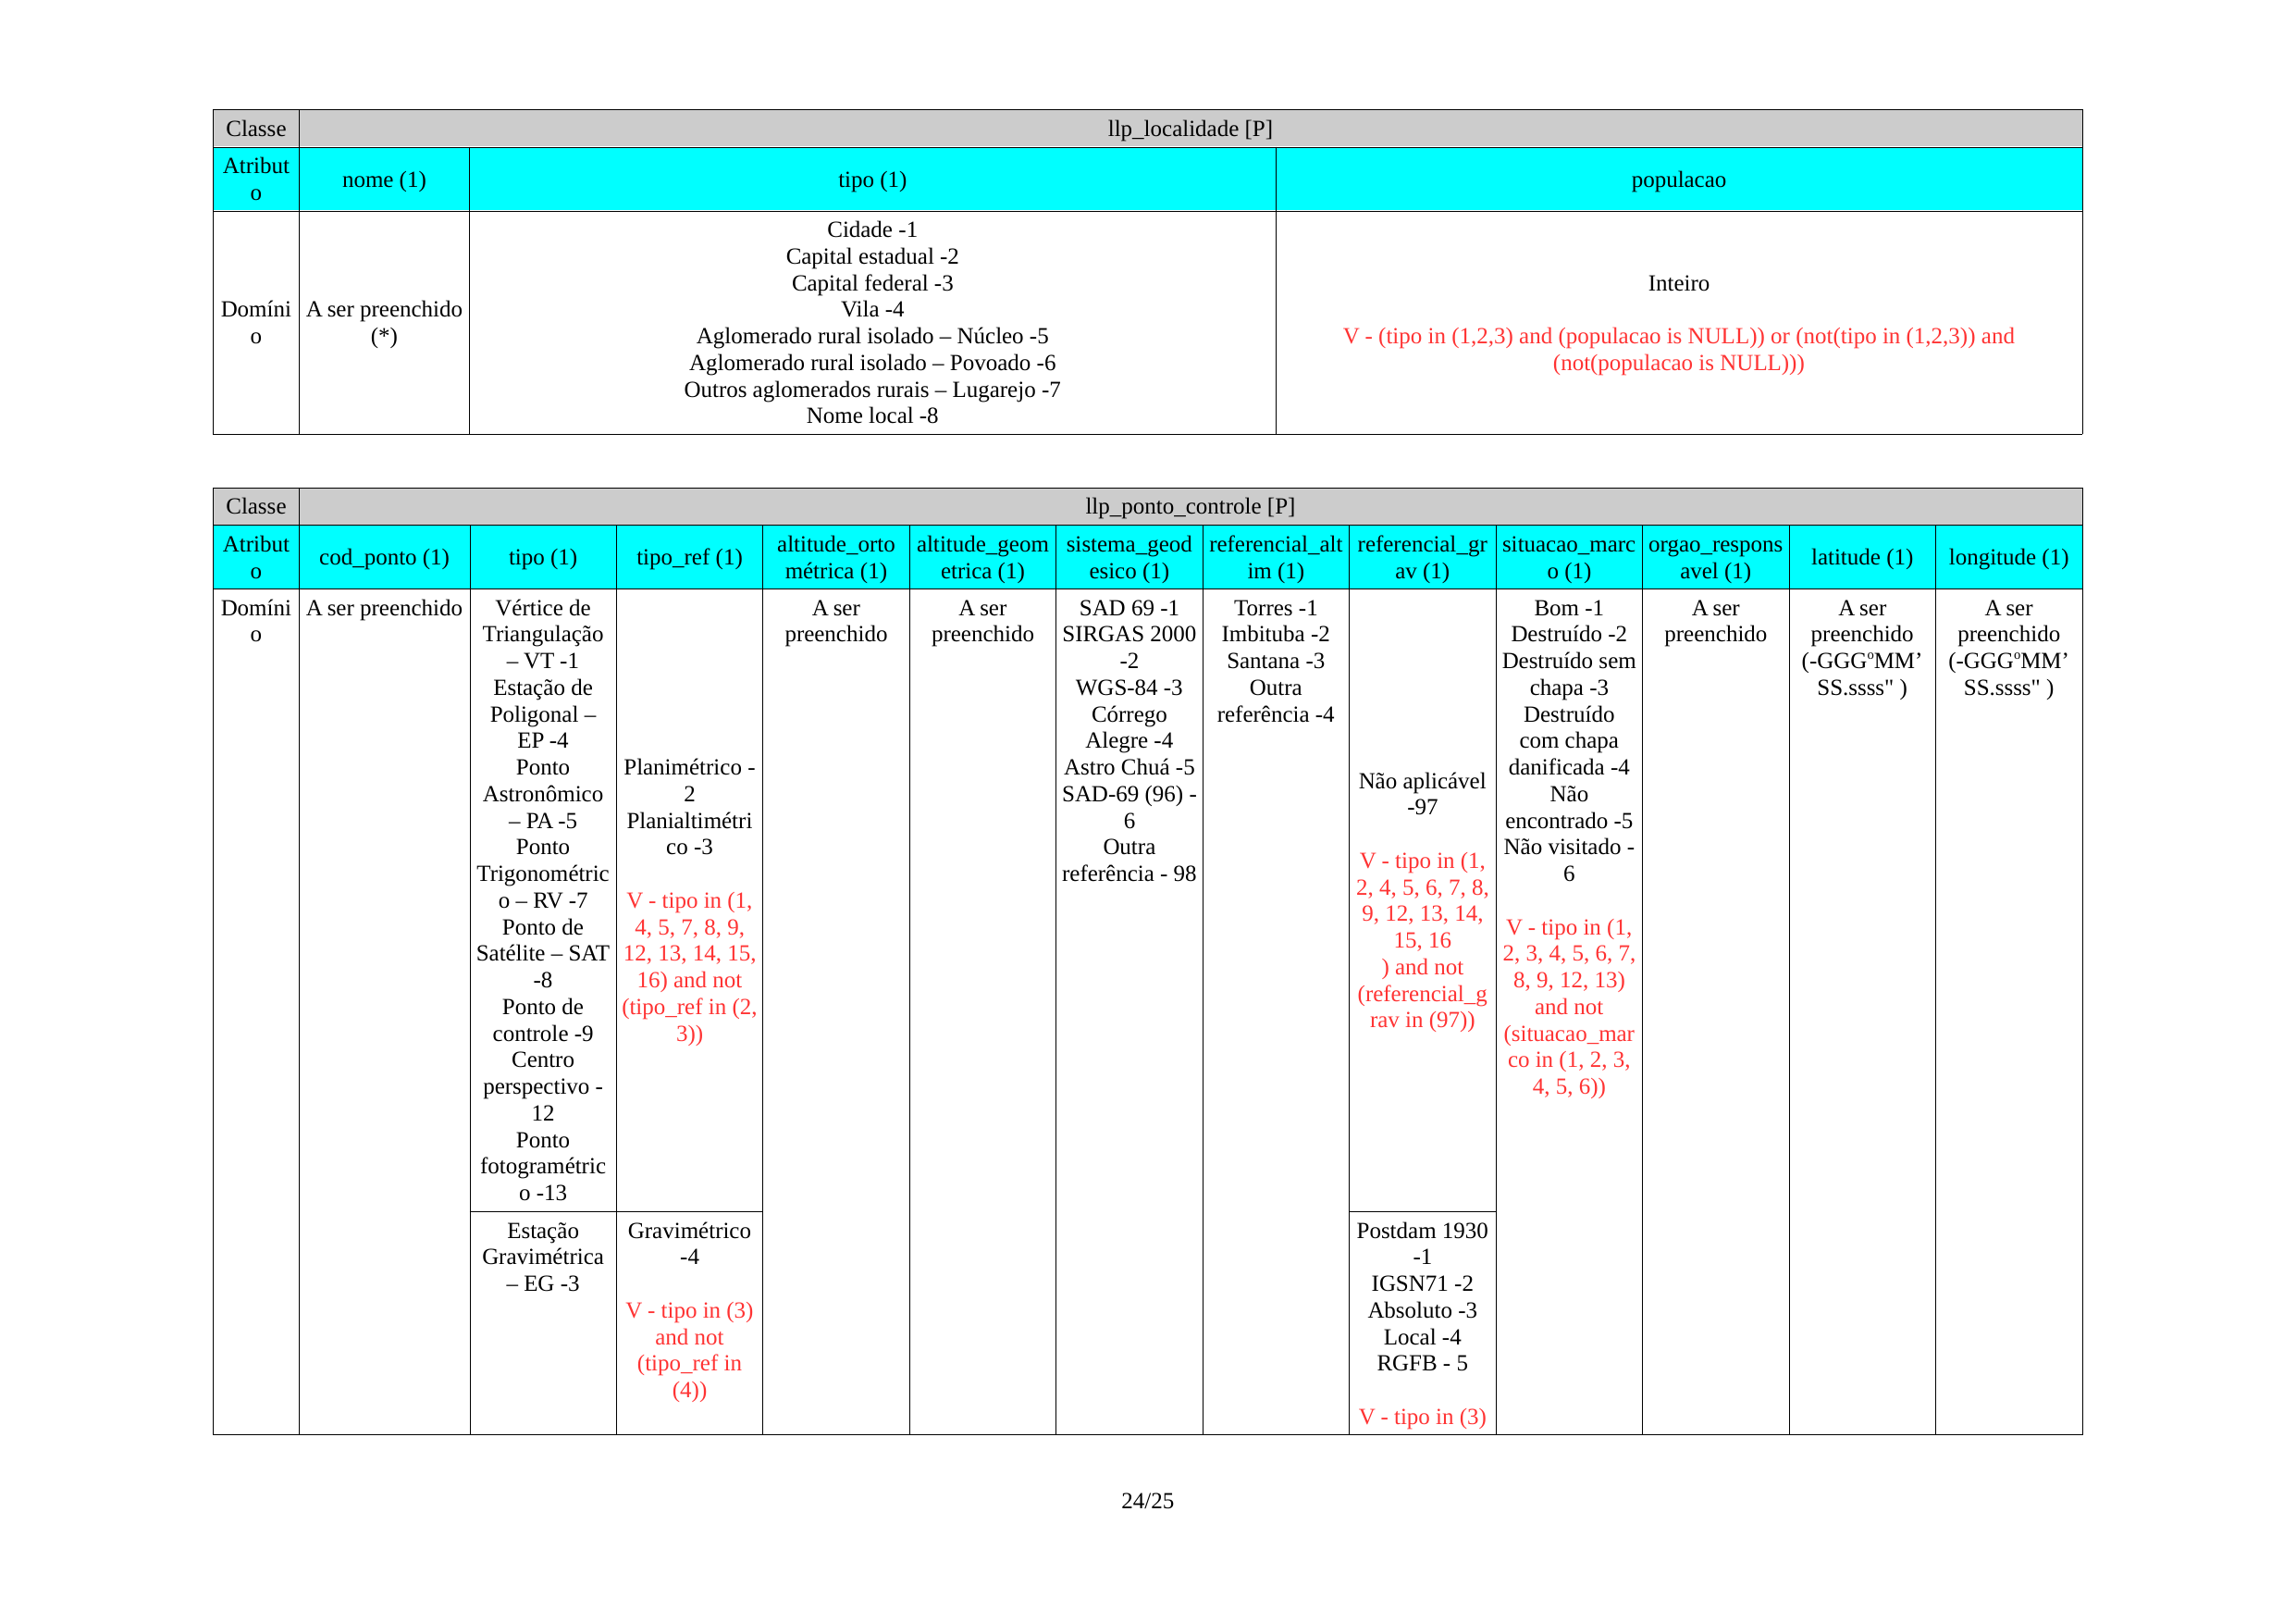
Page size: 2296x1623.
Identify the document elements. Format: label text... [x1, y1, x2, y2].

table_cell sistema_geodesico (1) [1056, 526, 1203, 588]
table_cell A ser preenchido (*) [300, 212, 469, 434]
table_cell referencial_altim (1) [1204, 526, 1349, 588]
table_cell A ser preenchido [300, 589, 470, 1434]
table_cell A ser preenchido [910, 589, 1055, 1434]
table_cell A ser preenchido (-GGGoMM’ SS.ssss" ) [1790, 589, 1935, 1434]
table_cell Atributo [214, 148, 299, 210]
table_cell Gravimétrico -4 V - tipo in (3) and not (tipo_ref in (4)) [617, 1212, 762, 1434]
table_cell tipo_ref (1) [617, 526, 762, 588]
table_cell A ser preenchido (-GGGoMM’ SS.ssss" ) [1936, 589, 2082, 1434]
table_cell Inteiro V - (tipo in (1,2,3) and (populacao is NULL)) or (not(tipo in (1,2,3)) and (not(populacao is NULL))) [1277, 212, 2082, 434]
table_cell cod_ponto (1) [300, 526, 470, 588]
table_cell Domínio [214, 589, 299, 1434]
table_cell Atributo [214, 526, 299, 588]
table_header llp_ponto_controle [P] [300, 489, 2082, 525]
table_cell A ser preenchido [763, 589, 909, 1434]
table_header llp_localidade [P] [300, 110, 2082, 146]
table_cell referencial_grav (1) [1350, 526, 1496, 588]
table_cell tipo (1) [471, 526, 616, 588]
table_cell populacao [1277, 148, 2082, 210]
table_cell Cidade -1 Capital estadual -2 Capital federal -3 Vila -4 Aglomerado rural isolado – Núcleo -5 Aglomerado rural isolado – Povoado -6 Outros aglomerados rurais – Lugarejo -7 Nome local -8 [470, 212, 1276, 434]
table_cell tipo (1) [470, 148, 1276, 210]
table_header Classe [214, 489, 299, 525]
table_cell Bom -1 Destruído -2 Destruído sem chapa -3 Destruído com chapa danificada -4 Não encontrado -5 Não visitado -6 V - tipo in (1, 2, 3, 4, 5, 6, 7, 8, 9, 12, 13) and not (situacao_marco in (1, 2, 3, 4, 5, 6)) [1497, 589, 1642, 1434]
table_cell Não aplicável -97 V - tipo in (1, 2, 4, 5, 6, 7, 8, 9, 12, 13, 14, 15, 16 ) and not (referencial_grav in (97)) [1350, 589, 1496, 1211]
table_cell Estação Gravimétrica – EG -3 [471, 1212, 616, 1434]
table_cell altitude_ortométrica (1) [763, 526, 909, 588]
table_header Classe [214, 110, 299, 146]
table_cell Torres -1 Imbituba -2 Santana -3 Outra referência -4 [1204, 589, 1349, 1434]
table_cell A ser preenchido [1643, 589, 1789, 1434]
table_cell Planimétrico -2 Planialtimétrico -3 V - tipo in (1, 4, 5, 7, 8, 9, 12, 13, 14, 15, 16) and not (tipo_ref in (2, 3)) [617, 589, 762, 1211]
table_cell Vértice de Triangulação – VT -1 Estação de Poligonal – EP -4 Ponto Astronômico – PA -5 Ponto Trigonométrico – RV -7 Ponto de Satélite – SAT -8 Ponto de controle -9 Centro perspectivo -12 Ponto fotogramétrico -13 [471, 589, 616, 1211]
table_cell latitude (1) [1790, 526, 1935, 588]
table_cell SAD 69 -1 SIRGAS 2000 -2 WGS-84 -3 Córrego Alegre -4 Astro Chuá -5 SAD-69 (96) -6 Outra referência - 98 [1056, 589, 1203, 1434]
table_cell nome (1) [300, 148, 469, 210]
table_cell Domínio [214, 212, 299, 434]
table_cell orgao_responsavel (1) [1643, 526, 1789, 588]
table_cell situacao_marco (1) [1497, 526, 1642, 588]
table_cell altitude_geometrica (1) [910, 526, 1055, 588]
table_cell longitude (1) [1936, 526, 2082, 588]
table_cell Postdam 1930 -1 IGSN71 -2 Absoluto -3 Local -4 RGFB - 5 V - tipo in (3) [1350, 1212, 1496, 1434]
